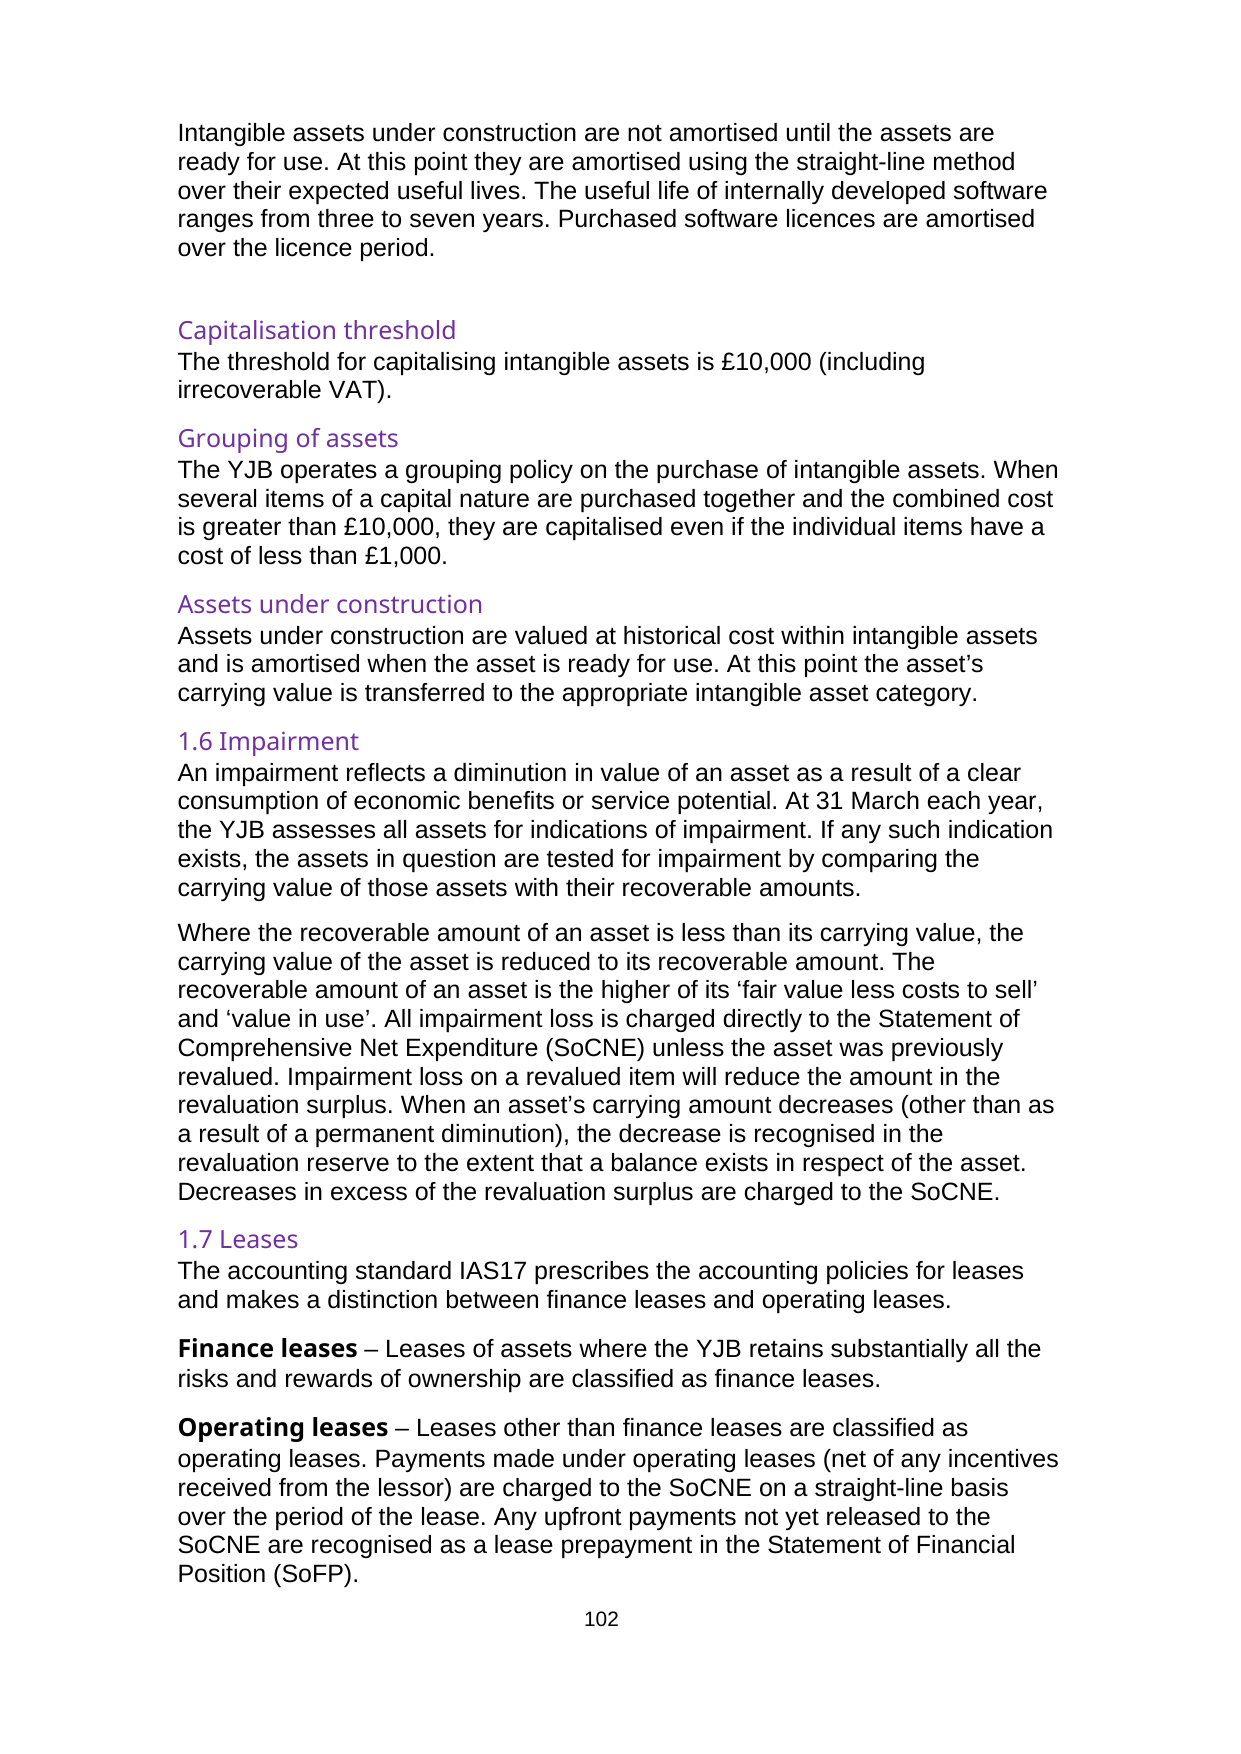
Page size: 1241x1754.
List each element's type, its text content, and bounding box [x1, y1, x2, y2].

text An impairment reflects a diminution in value of an asset as a result of a clear consumption of economic benefits or service potential. At 31 March each year, the YJB assesses all assets for indications of impairment. If any such indication exists, the assets in question are tested for impairment by comparing the carrying value of those assets with their recoverable amounts. [177, 758, 1063, 901]
text Operating leases – Leases other than finance leases are classified as operating leases. Payments made under operating leases (net of any incentives received from the lessor) are charged to the SoCNE on a straight-line basis over the period of the lease. Any upfront payments not yet released to the SoCNE are recognised as a lease prepayment in the Statement of Financial Position (SoFP). [177, 1410, 1063, 1588]
text 1.6 Impairment [177, 723, 1063, 758]
text Where the recoverable amount of an asset is less than its carrying value, the carrying value of the asset is reduced to its recoverable amount. The recoverable amount of an asset is the higher of its ‘fair value less costs to sell’ and ‘value in use’. All impairment loss is charged directly to the Statement of Comprehensive Net Expenditure (SoCNE) unless the asset was previously revalued. Impairment loss on a revalued item will reduce the amount in the revaluation surplus. When an asset’s carrying amount decreases (other than as a result of a permanent diminution), the decrease is recognised in the revaluation reserve to the extent that a balance exists in respect of the asset. Decreases in excess of the revaluation surplus are charged to the SoCNE. [177, 918, 1063, 1206]
text The YJB operates a grouping policy on the purchase of intangible assets. When several items of a capital nature are purchased together and the combined cost is greater than £10,000, they are capitalised even if the individual items have a cost of less than £1,000. [177, 455, 1063, 570]
text Assets under construction are valued at historical cost within intangible assets and is amortised when the asset is ready for use. At this point the asset’s carrying value is transferred to the appropriate intangible asset category. [177, 621, 1063, 707]
text 1.7 Leases [177, 1222, 1063, 1256]
text The accounting standard IAS17 prescribes the accounting policies for leases and makes a distinction between finance leases and operating leases. [177, 1256, 1063, 1314]
text Assets under construction [177, 587, 1063, 621]
text Intangible assets under construction are not amortised until the assets are ready for use. At this point they are amortised using the straight-line method over their expected useful lives. The useful life of internally developed software ranges from three to seven years. Purchased software licences are amortised over the licence period. [177, 118, 1063, 262]
text Finance leases – Leases of assets where the YJB retains substantially all the risks and rewards of ownership are classified as finance leases. [177, 1330, 1063, 1393]
text Grouping of assets [177, 421, 1063, 455]
text The threshold for capitalising intangible assets is £10,000 (including irrecoverable VAT). [177, 347, 1063, 404]
text Capitalisation threshold [177, 313, 1063, 347]
